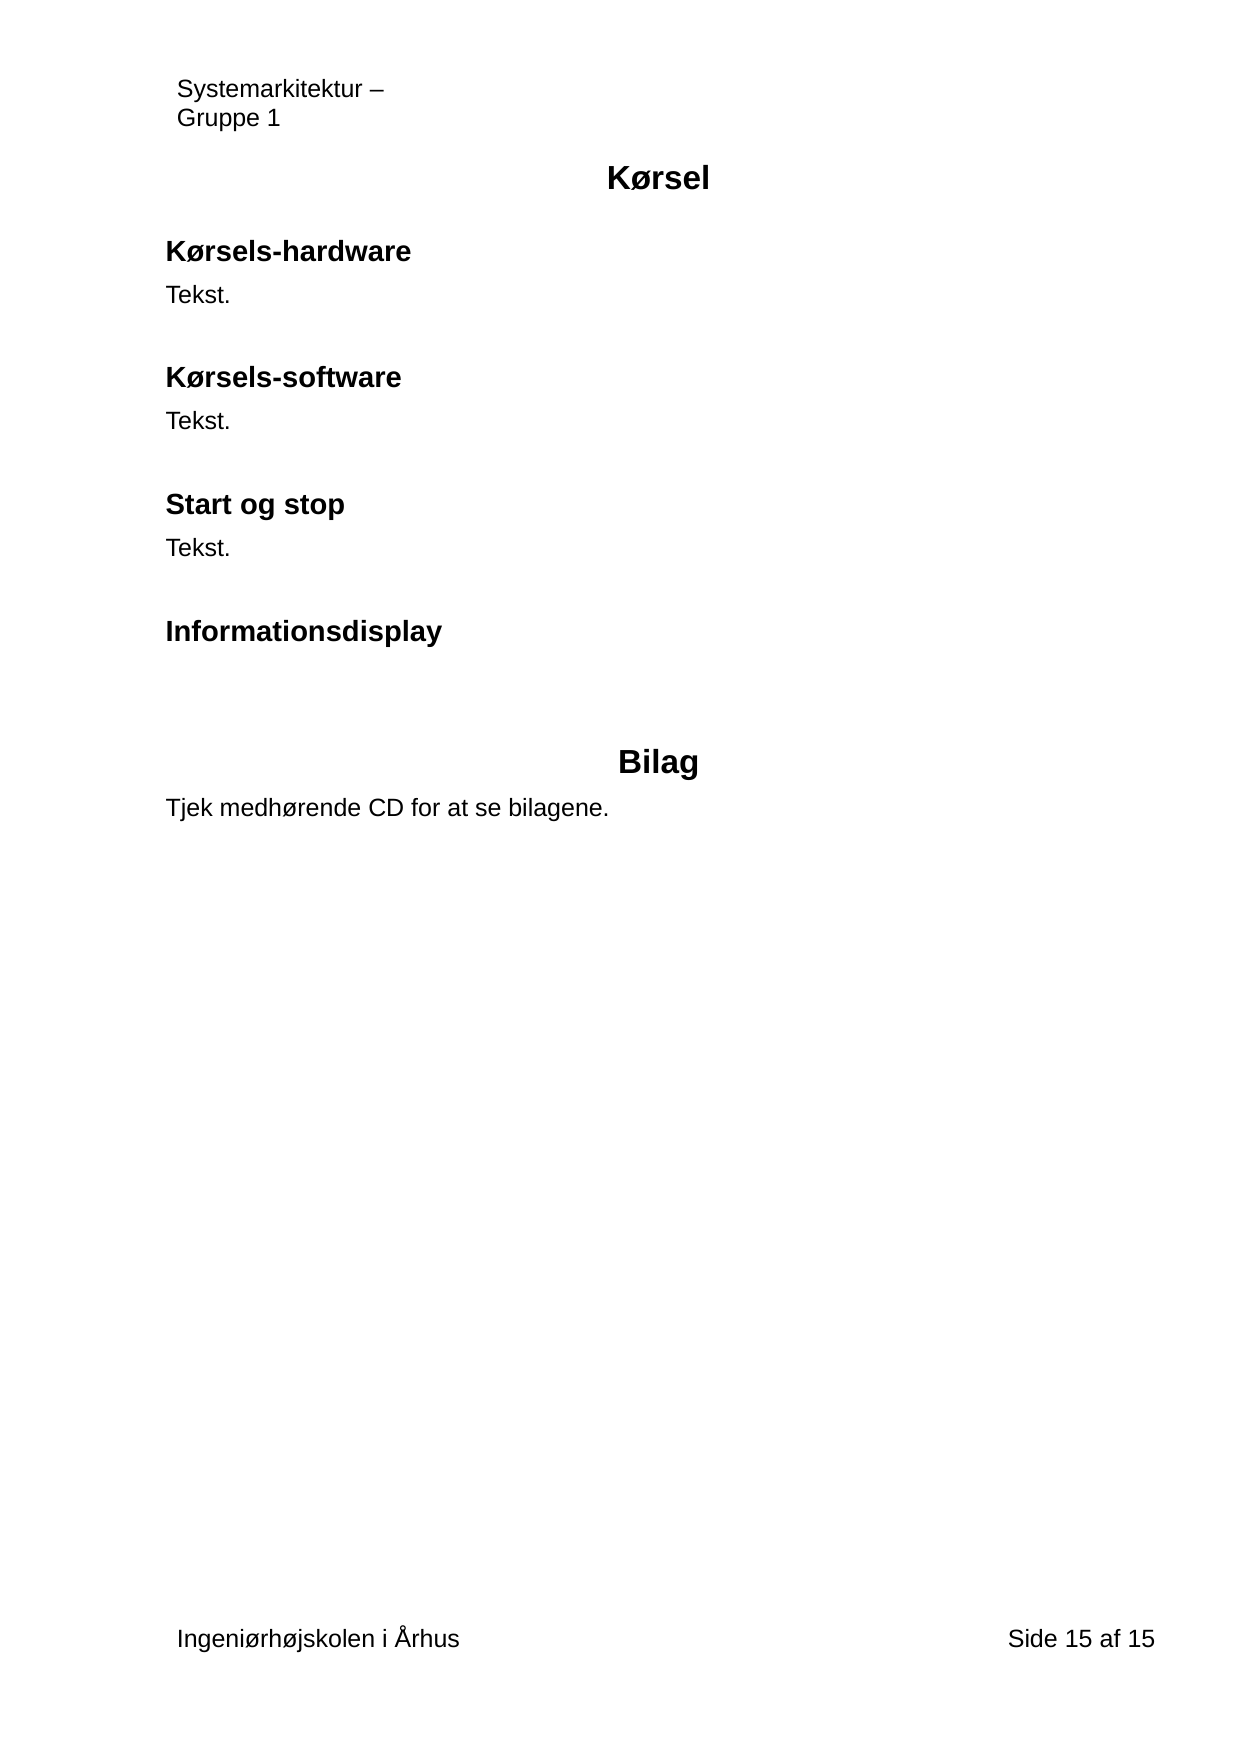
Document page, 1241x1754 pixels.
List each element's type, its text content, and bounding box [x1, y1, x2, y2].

subtitle Bilag [165, 742, 1152, 781]
text Tjek medhørende CD for at se bilagene. [165, 793, 1152, 822]
text Tekst. [165, 406, 1152, 435]
subtitle Kørsels-hardware [165, 234, 1152, 267]
subtitle Kørsel [165, 158, 1152, 196]
subtitle Start og stop [165, 487, 1152, 521]
subtitle Informationsdisplay [165, 614, 1152, 647]
subtitle Kørsels-software [165, 360, 1152, 394]
text Tekst. [165, 533, 1152, 562]
text Tekst. [165, 280, 1152, 308]
